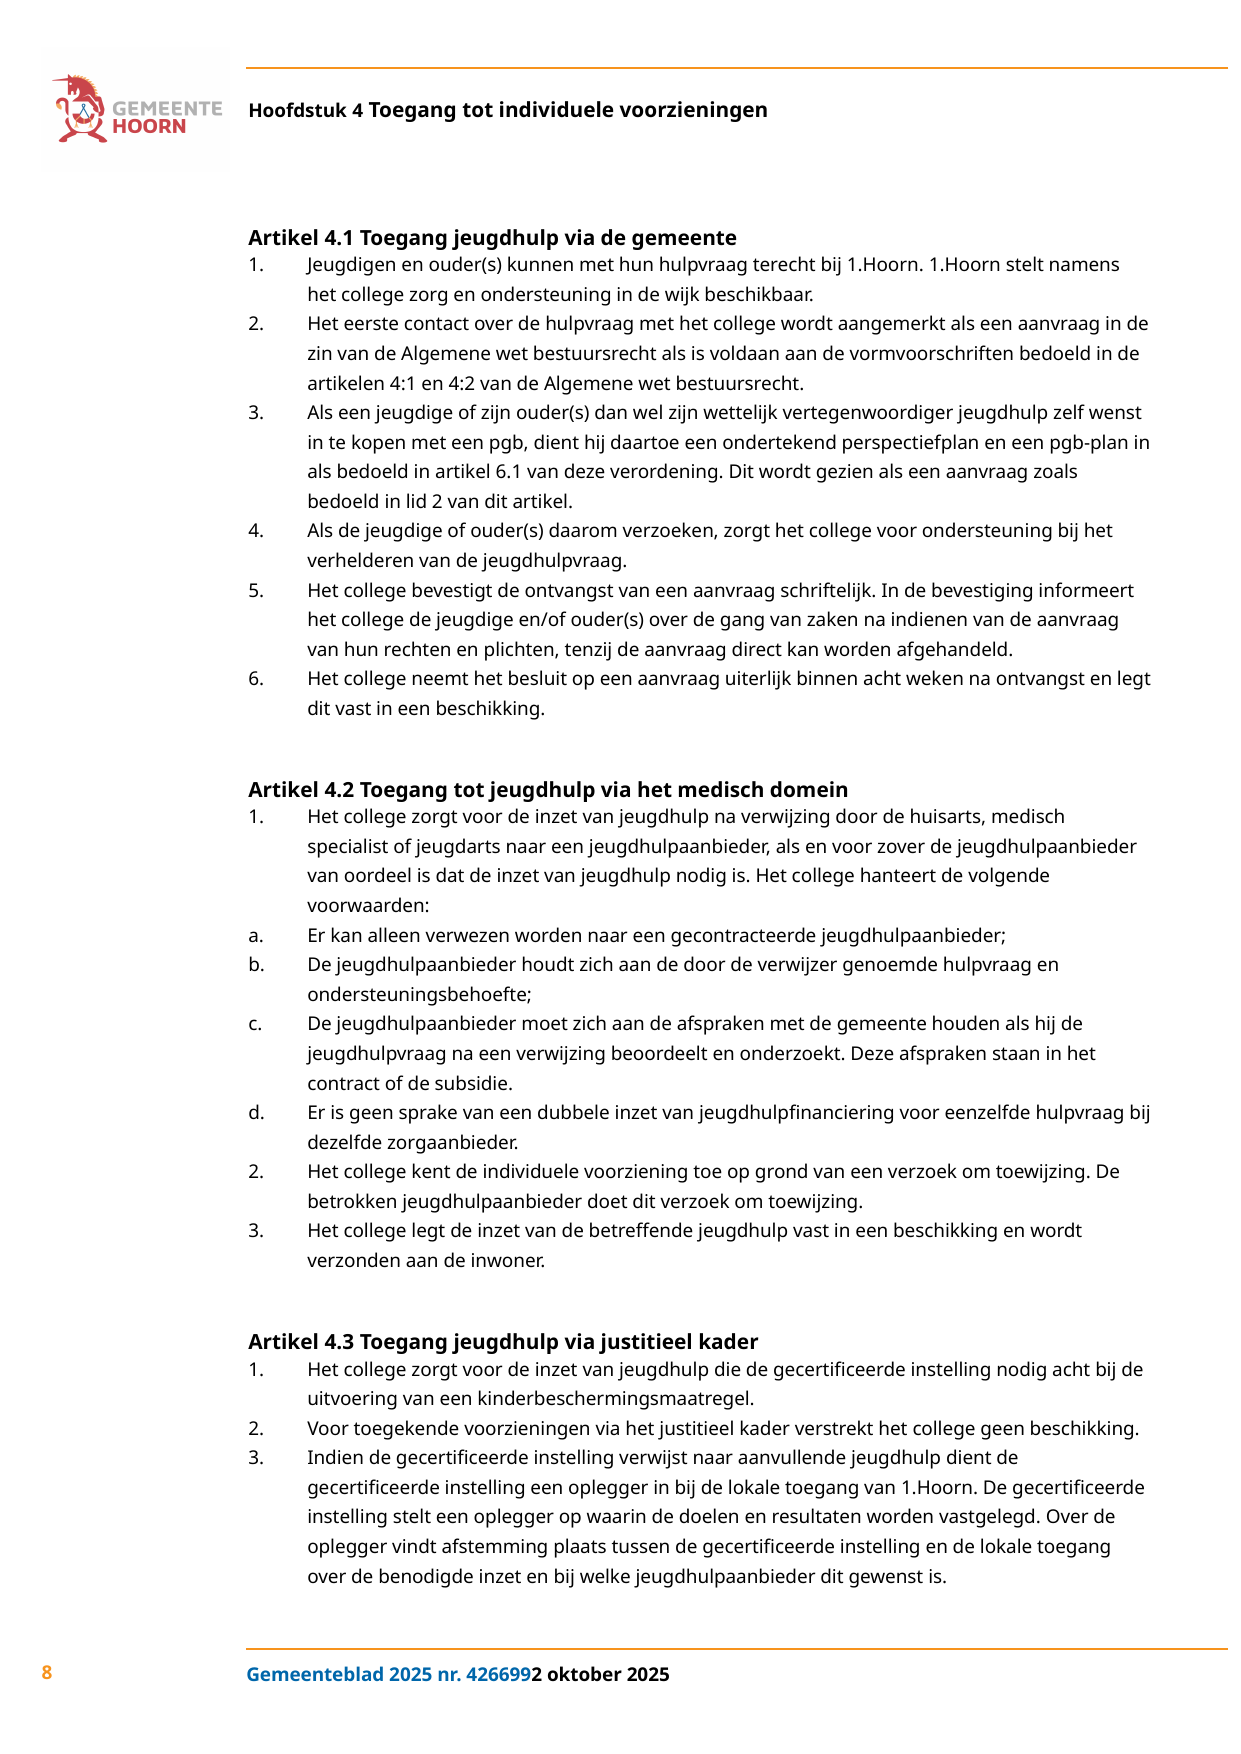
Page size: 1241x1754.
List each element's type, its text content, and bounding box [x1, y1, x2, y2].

list Er is geen sprake van een dubbele inzet van jeugdhulpfinanciering voor eenzelfde hulpvraag bij dezelfde zorgaanbieder. [248, 1099, 1152, 1155]
list Als een jeugdige of zijn ouder(s) dan wel zijn wettelijk vertegenwoordiger jeugdhulp zelf wenst in te kopen met een pgb, dient hij daartoe een ondertekend perspectiefplan en een pgb-plan in als bedoeld in artikel 6.1 van deze verordening. Dit wordt gezien als een aanvraag zoals bedoeld in lid 2 van dit artikel. [248, 399, 1152, 514]
text Artikel 4.3 Toegang jeugdhulp via justitieel kader [248, 1327, 1152, 1356]
list Het eerste contact over de hulpvraag met het college wordt aangemerkt als een aanvraag in de zin van de Algemene wet bestuursrecht als is voldaan aan de vormvoorschriften bedoeld in de artikelen 4:1 en 4:2 van de Algemene wet bestuursrecht. [248, 311, 1152, 395]
list Het college bevestigt de ontvangst van een aanvraag schriftelijk. In de bevestiging informeert het college de jeugdige en/of ouder(s) over de gang van zaken na indienen van de aanvraag van hun rechten en plichten, tenzij de aanvraag direct kan worden afgehandeld. [248, 577, 1152, 662]
list Indien de gecertificeerde instelling verwijst naar aanvullende jeugdhulp dient de gecertificeerde instelling een oplegger in bij de lokale toegang van 1.Hoorn. De gecertificeerde instelling stelt een oplegger op waarin de doelen en resultaten worden vastgelegd. Over de oplegger vindt afstemming plaats tussen de gecertificeerde instelling en de lokale toegang over de benodigde inzet en bij welke jeugdhulpaanbieder dit gewenst is. [248, 1444, 1152, 1588]
list Als de jeugdige of ouder(s) daarom verzoeken, zorgt het college voor ondersteuning bij het verhelderen van de jeugdhulpvraag. [248, 518, 1152, 573]
text Hoofdstuk 4 Toegang tot individuele voorzieningen [248, 95, 1152, 123]
text Artikel 4.1 Toegang jeugdhulp via de gemeente [248, 223, 1152, 251]
list Jeugdigen en ouder(s) kunnen met hun hulpvraag terecht bij 1.Hoorn. 1.Hoorn stelt namens het college zorg en ondersteuning in de wijk beschikbaar. [248, 251, 1152, 307]
list De jeugdhulpaanbieder moet zich aan de afspraken met de gemeente houden als hij de jeugdhulpvraag na een verwijzing beoordeelt en onderzoekt. Deze afspraken staan in het contract of de subsidie. [248, 1011, 1152, 1096]
list Het college neemt het besluit op een aanvraag uiterlijk binnen acht weken na ontvangst en legt dit vast in een beschikking. [248, 666, 1152, 721]
list Het college zorgt voor de inzet van jeugdhulp na verwijzing door de huisarts, medisch specialist of jeugdarts naar een jeugdhulpaanbieder, als en voor zover de jeugdhulpaanbieder van oordeel is dat de inzet van jeugdhulp nodig is. Het college hanteert de volgende voorwaarden: [248, 803, 1152, 918]
list Voor toegekende voorzieningen via het justitieel kader verstrekt het college geen beschikking. [248, 1415, 1152, 1441]
list De jeugdhulpaanbieder houdt zich aan de door de verwijzer genoemde hulpvraag en ondersteuningsbehoefte; [248, 951, 1152, 1007]
list Het college legt de inzet van de betreffende jeugdhulp vast in een beschikking en wordt verzonden aan de inwoner. [248, 1218, 1152, 1273]
list Het college zorgt voor de inzet van jeugdhulp die de gecertificeerde instelling nodig acht bij de uitvoering van een kinderbeschermingsmaatregel. [248, 1356, 1152, 1411]
picture [41, 47, 231, 172]
list Het college kent de individuele voorziening toe op grond van een verzoek om toewijzing. De betrokken jeugdhulpaanbieder doet dit verzoek om toewijzing. [248, 1158, 1152, 1214]
list Er kan alleen verwezen worden naar een gecontracteerde jeugdhulpaanbieder; [248, 922, 1152, 948]
text Artikel 4.2 Toegang tot jeugdhulp via het medisch domein [248, 775, 1152, 803]
